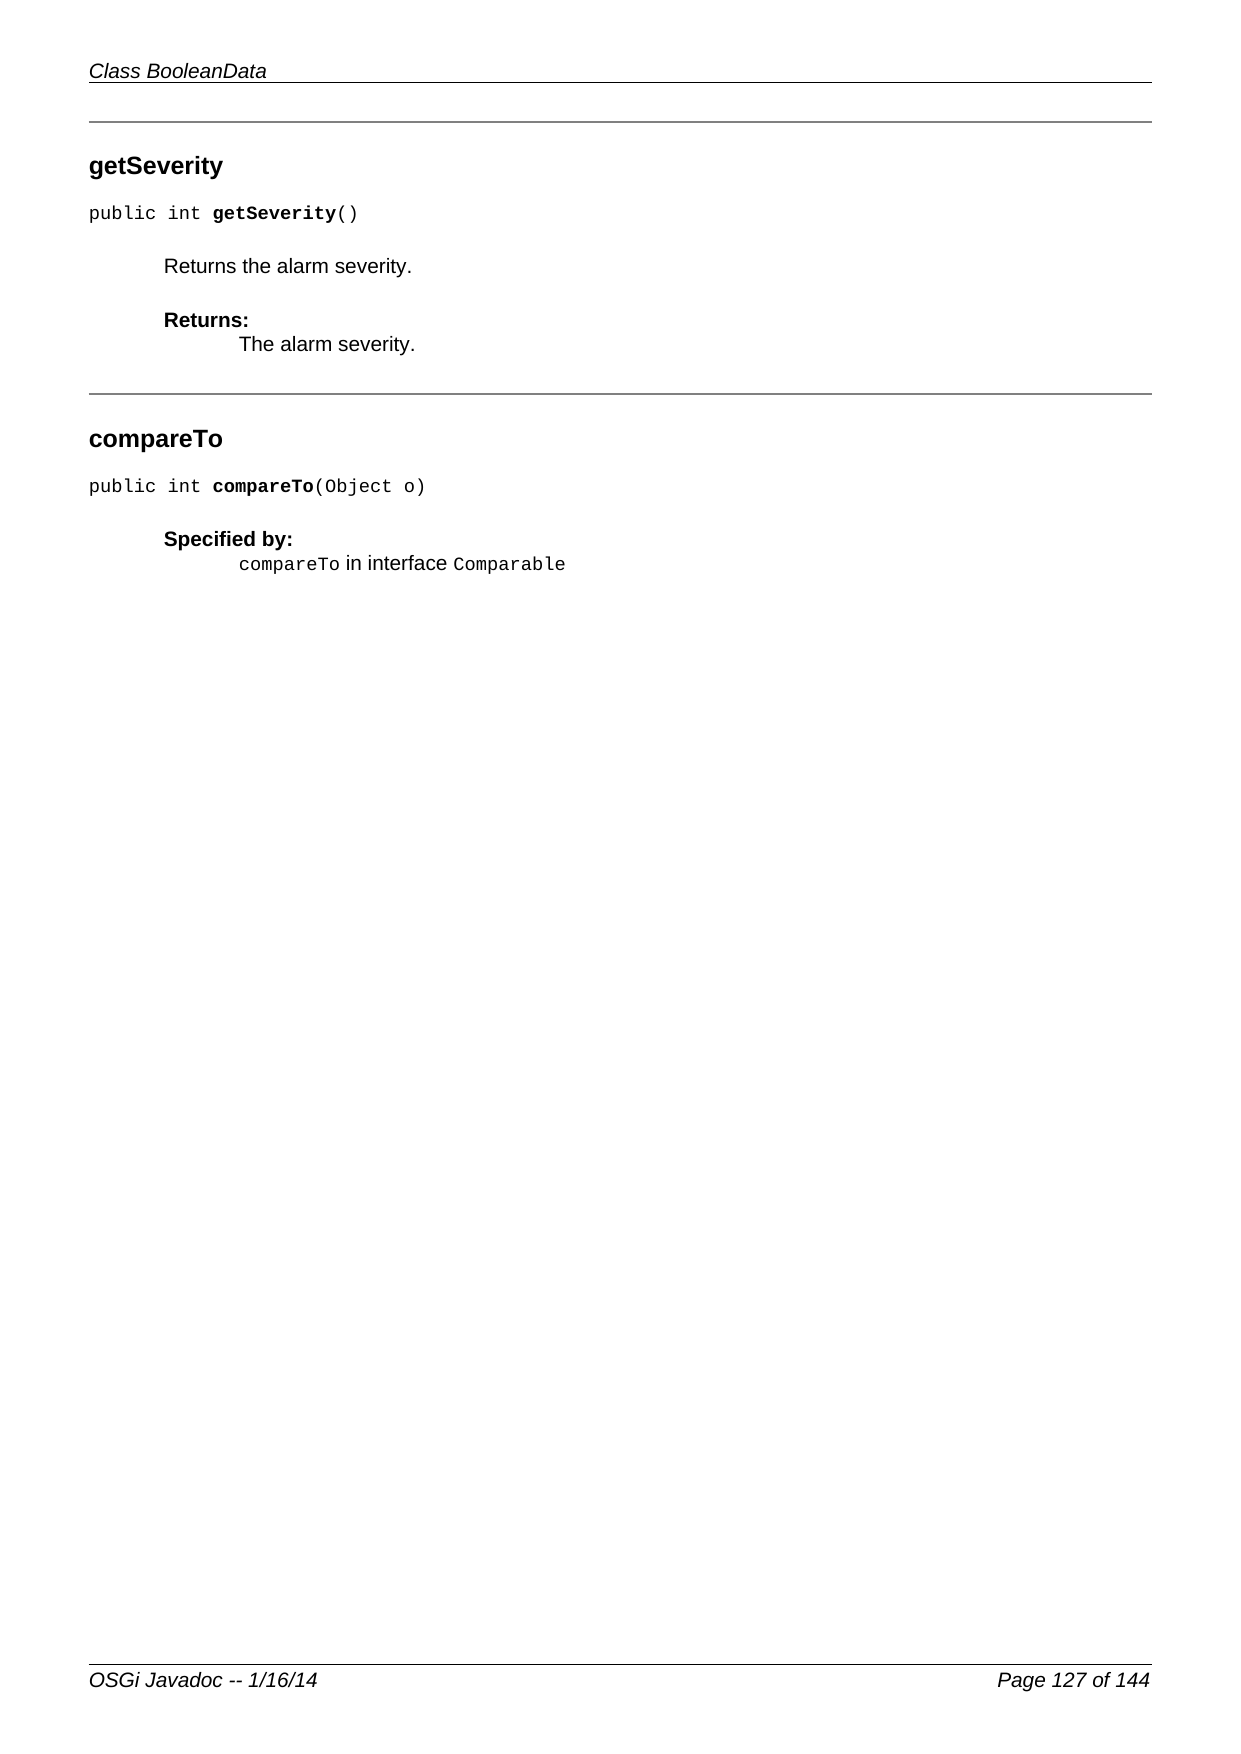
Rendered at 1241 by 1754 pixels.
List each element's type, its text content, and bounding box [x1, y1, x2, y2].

text public int getSeverity() [88, 204, 1152, 225]
text compareTo in interface Comparable [238, 551, 1152, 576]
text The alarm severity. [238, 331, 1152, 355]
text public int compareTo(Object o) [88, 477, 1152, 498]
text Returns: [163, 307, 1152, 331]
text Specified by: [163, 527, 1152, 551]
text Returns the alarm severity. [163, 254, 1152, 278]
subtitle compareTo [88, 424, 1152, 452]
subtitle getSeverity [88, 151, 1152, 180]
